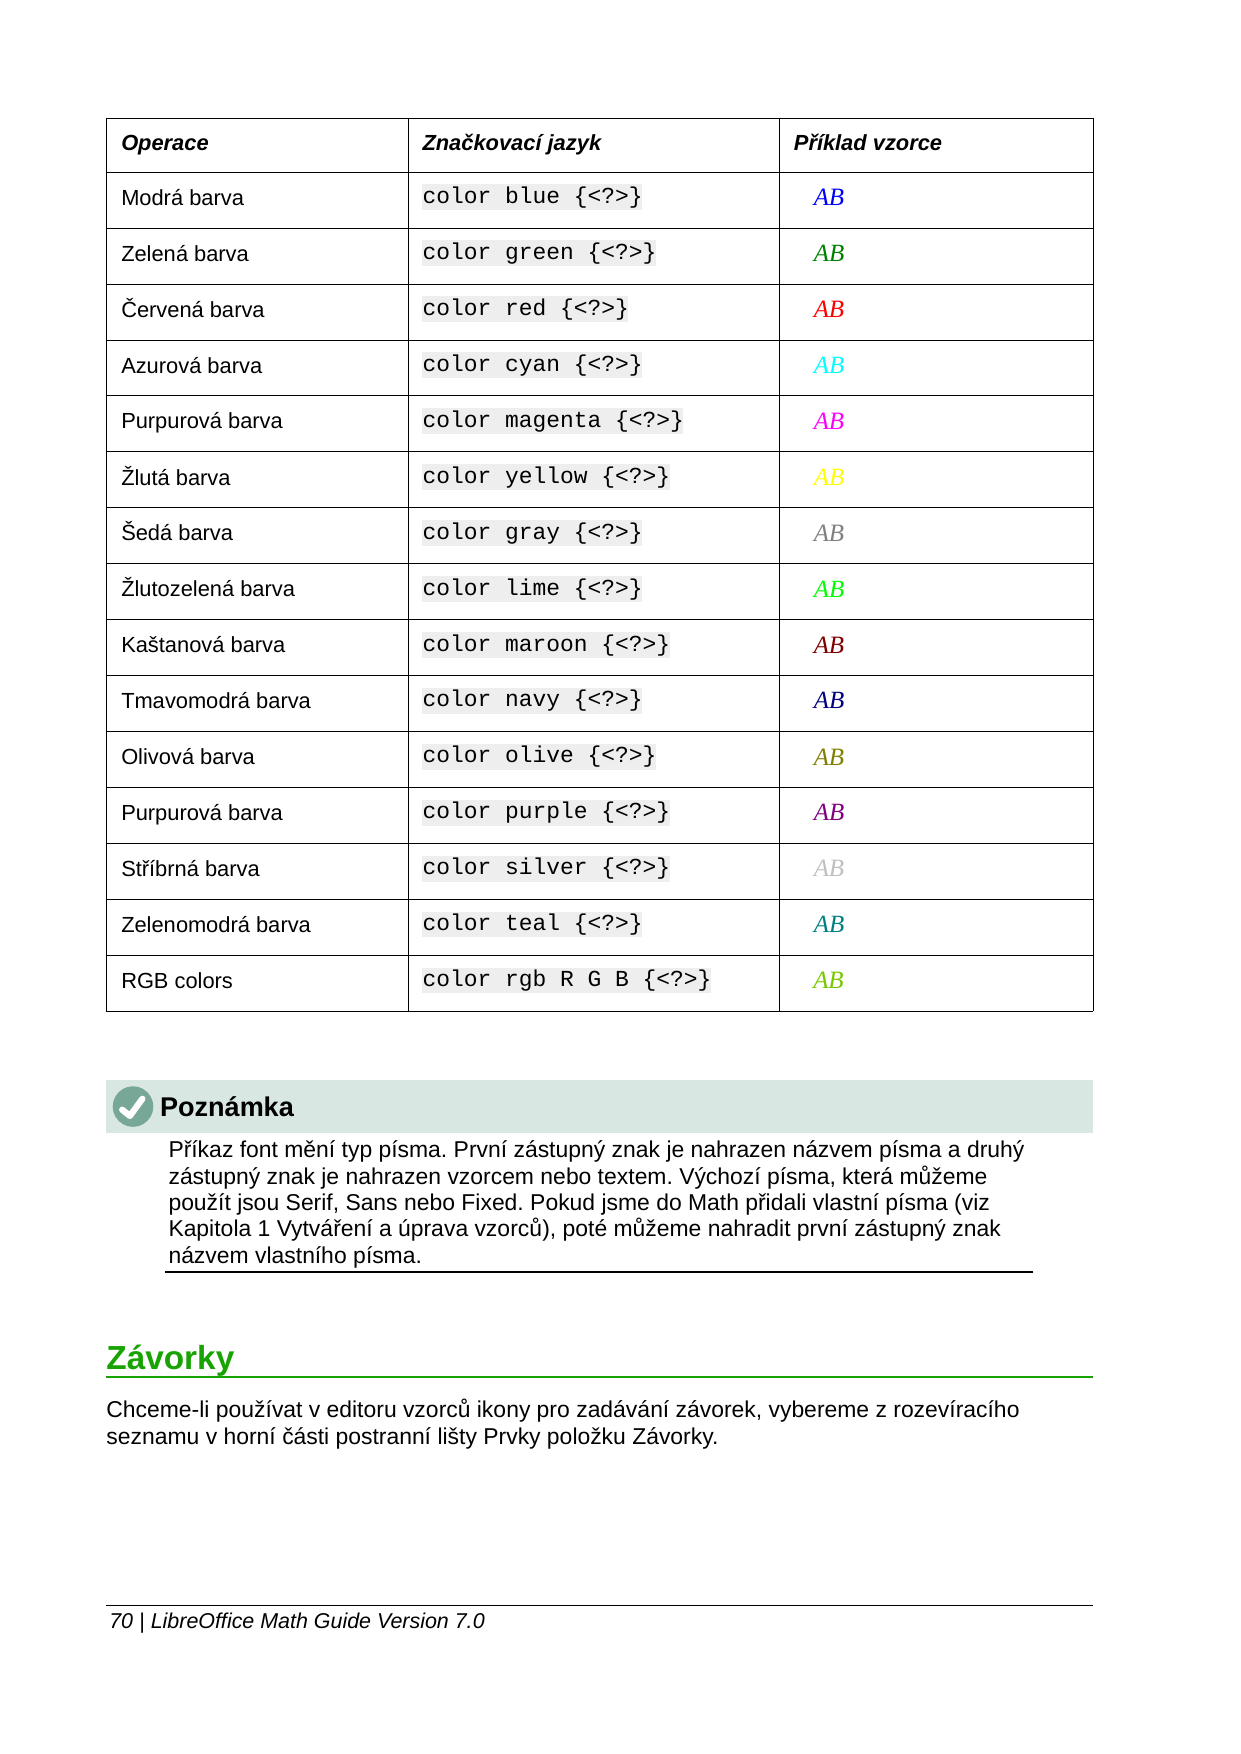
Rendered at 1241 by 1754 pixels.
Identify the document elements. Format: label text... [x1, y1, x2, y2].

table_cell [780, 564, 1093, 619]
table_cell Šedá barva [107, 508, 408, 563]
table_cell color teal {<?>} [409, 900, 779, 955]
table_cell Žlutozelená barva [107, 564, 408, 619]
table_cell color yellow {<?>} [409, 452, 779, 507]
table_cell Kaštanová barva [107, 620, 408, 675]
table_cell [780, 620, 1093, 675]
table_cell color blue {<?>} [409, 173, 779, 228]
subtitle Poznámka [106, 1080, 1093, 1133]
table_cell color navy {<?>} [409, 676, 779, 731]
table_cell [780, 396, 1093, 451]
table_header Operace [107, 119, 408, 172]
table_cell color cyan {<?>} [409, 341, 779, 395]
table_cell Olivová barva [107, 732, 408, 787]
table_cell [780, 788, 1093, 843]
table_cell Azurová barva [107, 341, 408, 395]
table_cell Purpurová barva [107, 788, 408, 843]
table_cell Purpurová barva [107, 396, 408, 451]
table_cell color green {<?>} [409, 229, 779, 283]
table_cell color red {<?>} [409, 285, 779, 339]
table_cell [780, 508, 1093, 563]
table_cell color rgb R G B {<?>} [409, 956, 779, 1011]
table_cell [780, 173, 1093, 228]
text Chceme-li používat v editoru vzorců ikony pro zadávání závorek, vybereme z rozevíracího seznamu v horní části postranní lišty Prvky položku Závorky. [106, 1396, 1093, 1449]
table_cell [780, 676, 1093, 731]
table_cell [780, 285, 1093, 339]
table_cell [780, 229, 1093, 283]
table_cell color olive {<?>} [409, 732, 779, 787]
table_cell [780, 452, 1093, 507]
table_cell Tmavomodrá barva [107, 676, 408, 731]
subtitle Závorky [106, 1338, 1093, 1376]
text Příkaz font mění typ písma. První zástupný znak je nahrazen názvem písma a druhý zástupný znak je nahrazen vzorcem nebo textem. Výchozí písma, která můžeme použít jsou Serif, Sans nebo Fixed. Pokud jsme do Math přidali vlastní písma (viz kapitola 1 Vytváření a úpravy vzorců), poté můžeme nahradit první zástupný znak názvem vlastního písma. [165, 1133, 1033, 1271]
table_header Příklad vzorce [780, 119, 1093, 172]
table_cell Žlutá barva [107, 452, 408, 507]
table_cell color gray {<?>} [409, 508, 779, 563]
table_cell color maroon {<?>} [409, 620, 779, 675]
table_cell [780, 900, 1093, 955]
table_cell [780, 732, 1093, 787]
table_cell [780, 956, 1093, 1011]
table_cell [780, 844, 1093, 899]
table_cell Zelená barva [107, 229, 408, 283]
table_cell Stříbrná barva [107, 844, 408, 899]
table_header Značkovací jazyk [409, 119, 779, 172]
table_cell color lime {<?>} [409, 564, 779, 619]
table_cell [780, 341, 1093, 395]
table_cell RGB colors [107, 956, 408, 1011]
table_cell color silver {<?>} [409, 844, 779, 899]
table_cell color purple {<?>} [409, 788, 779, 843]
table_cell Červená barva [107, 285, 408, 339]
table_cell Zelenomodrá barva [107, 900, 408, 955]
table_cell color magenta {<?>} [409, 396, 779, 451]
table_cell Modrá barva [107, 173, 408, 228]
